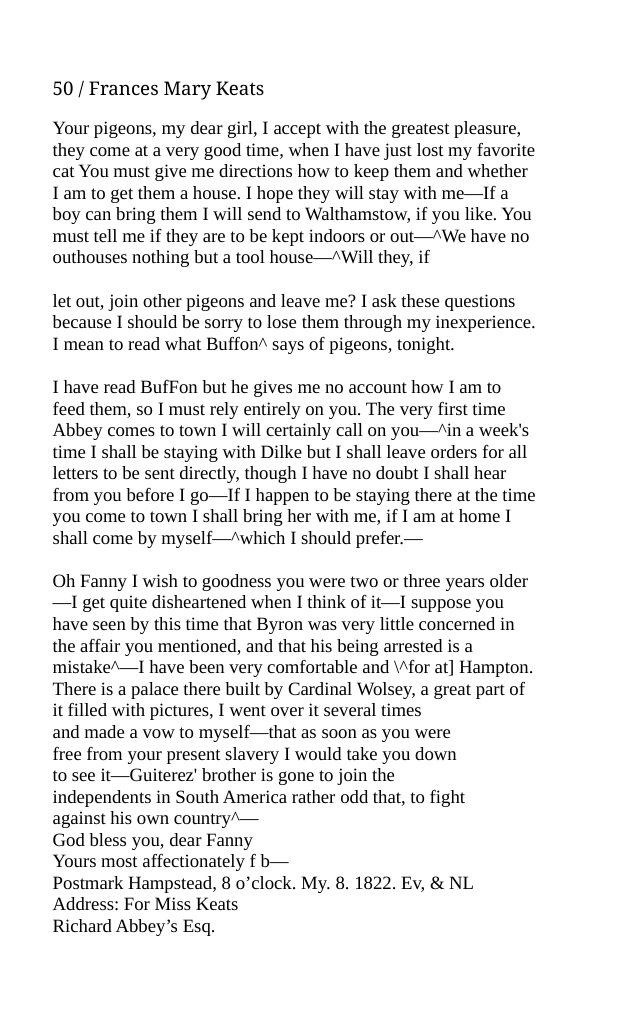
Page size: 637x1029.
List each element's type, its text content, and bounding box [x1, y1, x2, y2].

text free from your present slavery I would take you down [52, 742, 538, 764]
text Oh Fanny I wish to goodness you were two or three years older—I get quite disheartened when I think of it—I suppose you have seen by this time that Byron was very little concerned in the affair you mentioned, and that his being arrested is a mistake^—I have been very comfortable and \^for at] Hampton. There is a palace there built by Cardinal Wolsey, a great part of it filled with pictures, I went over it several times [52, 570, 538, 721]
text Address: For Miss Keats [52, 893, 538, 915]
text Richard Abbey’s Esq. [52, 915, 538, 936]
text I have read BufFon but he gives me no account how I am to feed them, so I must rely entirely on you. The very first time Abbey comes to town I will certainly call on you—^in a week's time I shall be staying with Dilke but I shall leave orders for all letters to be sent directly, though I have no doubt I shall hear from you before I go—If I happen to be staying there at the time you come to town I shall bring her with me, if I am at home I shall come by myself—^which I should prefer.— [52, 376, 538, 548]
text against his own country^— [52, 807, 538, 829]
text independents in South America rather odd that, to fight [52, 786, 538, 807]
text God bless you, dear Fanny [52, 829, 538, 850]
text and made a vow to myself—that as soon as you were [52, 721, 538, 742]
text let out, join other pigeons and leave me? I ask these questions because I should be sorry to lose them through my inexperience. I mean to read what Buffon^ says of pigeons, tonight. [52, 289, 538, 354]
text Postmark Hampstead, 8 o’clock. My. 8. 1822. Ev, & NL [52, 872, 538, 893]
text to see it—Guiterez' brother is gone to join the [52, 764, 538, 786]
text Your pigeons, my dear girl, I accept with the greatest pleasure, they come at a very good time, when I have just lost my favorite cat You must give me directions how to keep them and whether I am to get them a house. I hope they will stay with me—If a boy can bring them I will send to Walthamstow, if you like. You must tell me if they are to be kept indoors or out—^We have no outhouses nothing but a tool house—^Will they, if [52, 117, 538, 268]
text Yours most affectionately f b— [52, 850, 538, 872]
